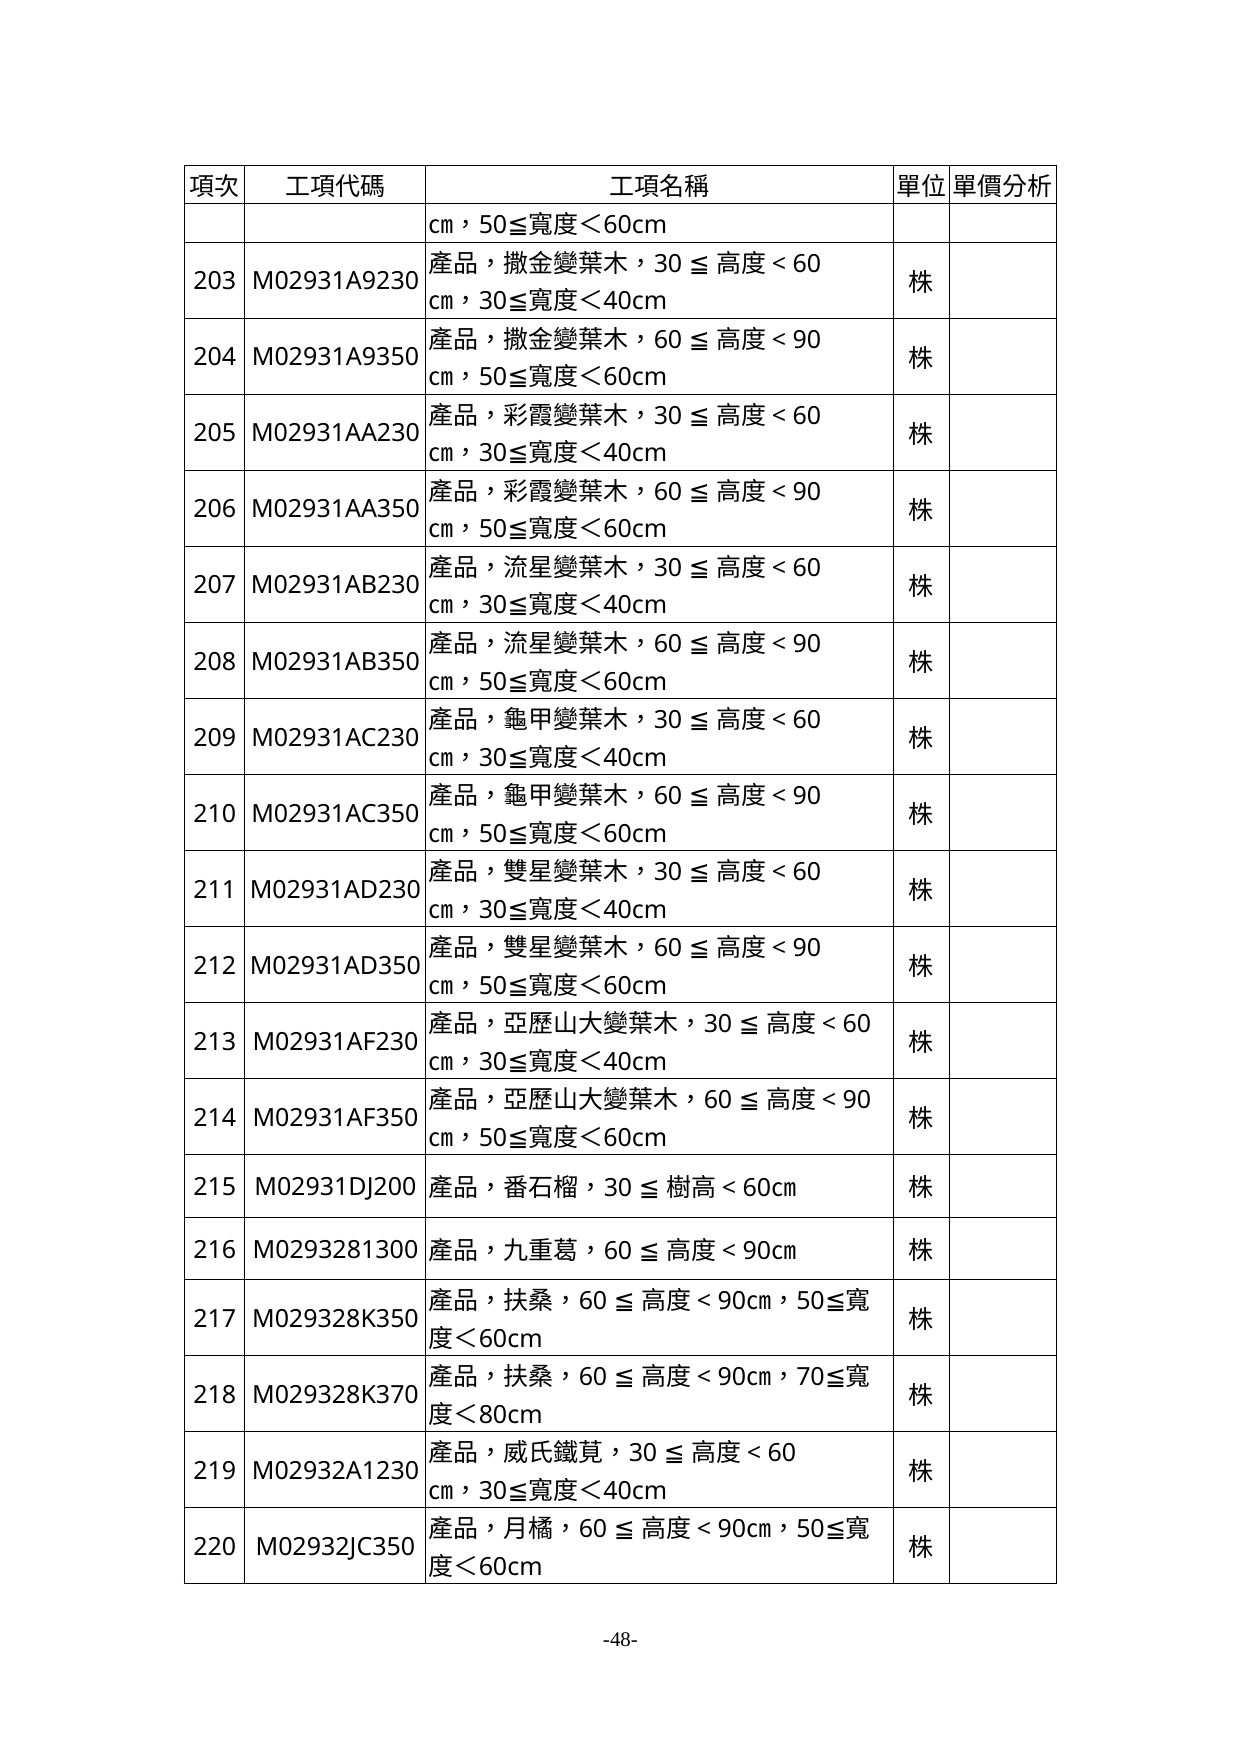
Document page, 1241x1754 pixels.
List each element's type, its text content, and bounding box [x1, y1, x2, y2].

table_cell [245, 204, 425, 242]
table_cell 產品，流星變葉木，30 ≦ 高度 < 60㎝，30≦寬度＜40cm [426, 547, 893, 622]
table_cell 株 [894, 395, 949, 470]
table_cell 株 [894, 775, 949, 850]
table_cell 產品，月橘，60 ≦ 高度 < 90㎝，50≦寬度＜60cm [426, 1508, 893, 1583]
table_cell M02931DJ200 [245, 1155, 425, 1217]
table_cell 產品，亞歷山大變葉木，60 ≦ 高度 < 90㎝，50≦寬度＜60cm [426, 1079, 893, 1154]
table_cell 207 [185, 547, 244, 622]
table_cell 產品，番石榴，30 ≦ 樹高 < 60㎝ [426, 1155, 893, 1217]
table_cell 株 [894, 1280, 949, 1355]
table_cell M02931AD230 [245, 851, 425, 926]
table_cell 株 [894, 1356, 949, 1431]
table_cell 產品，雙星變葉木，60 ≦ 高度 < 90㎝，50≦寬度＜60cm [426, 927, 893, 1002]
table_header 單位 [894, 166, 949, 203]
table_cell [950, 1356, 1056, 1431]
table_cell [950, 1280, 1056, 1355]
table_cell 株 [894, 927, 949, 1002]
table_cell 株 [894, 1155, 949, 1217]
table_cell [950, 243, 1056, 318]
table_cell [950, 1079, 1056, 1154]
table_cell 203 [185, 243, 244, 318]
table_cell 208 [185, 623, 244, 698]
table_cell [894, 204, 949, 242]
table_cell M02931AC350 [245, 775, 425, 850]
table_cell ㎝，50≦寬度＜60cm [426, 204, 893, 242]
table_cell 218 [185, 1356, 244, 1431]
table_cell M02931A9350 [245, 319, 425, 394]
table_cell 213 [185, 1003, 244, 1078]
table_cell M02931AB350 [245, 623, 425, 698]
table_cell M02931AD350 [245, 927, 425, 1002]
table_header 工項代碼 [245, 166, 425, 203]
table_cell 株 [894, 547, 949, 622]
table_cell 株 [894, 1079, 949, 1154]
table_cell 株 [894, 1508, 949, 1583]
table_cell 217 [185, 1280, 244, 1355]
table_cell 210 [185, 775, 244, 850]
table_cell [950, 623, 1056, 698]
table_cell 215 [185, 1155, 244, 1217]
table_cell 株 [894, 851, 949, 926]
table_cell 產品，龜甲變葉木，30 ≦ 高度 < 60㎝，30≦寬度＜40cm [426, 699, 893, 774]
table_cell 株 [894, 1003, 949, 1078]
table_cell 產品，雙星變葉木，30 ≦ 高度 < 60㎝，30≦寬度＜40cm [426, 851, 893, 926]
table_header 工項名稱 [426, 166, 893, 203]
table_cell [950, 204, 1056, 242]
table_cell 產品，九重葛，60 ≦ 高度 < 90㎝ [426, 1218, 893, 1279]
table_cell [950, 1218, 1056, 1279]
table_cell M02931A9230 [245, 243, 425, 318]
table_header 項次 [185, 166, 244, 203]
table_cell 株 [894, 1218, 949, 1279]
table_cell [950, 319, 1056, 394]
table_cell 株 [894, 319, 949, 394]
table_cell 220 [185, 1508, 244, 1583]
table_cell [950, 1155, 1056, 1217]
table_cell 產品，扶桑，60 ≦ 高度 < 90㎝，70≦寬度＜80cm [426, 1356, 893, 1431]
table_cell 株 [894, 243, 949, 318]
table_cell 株 [894, 623, 949, 698]
table_cell 株 [894, 699, 949, 774]
table_cell M02932A1230 [245, 1432, 425, 1507]
table_cell 204 [185, 319, 244, 394]
table_cell [950, 699, 1056, 774]
table_cell M02931AA230 [245, 395, 425, 470]
table_cell M02931AF350 [245, 1079, 425, 1154]
table_cell [950, 1003, 1056, 1078]
table_cell M02931AA350 [245, 471, 425, 546]
table_cell [950, 1432, 1056, 1507]
table_cell [950, 395, 1056, 470]
table_cell 產品，龜甲變葉木，60 ≦ 高度 < 90㎝，50≦寬度＜60cm [426, 775, 893, 850]
table_cell 產品，撒金變葉木，60 ≦ 高度 < 90㎝，50≦寬度＜60cm [426, 319, 893, 394]
table_cell 產品，彩霞變葉木，60 ≦ 高度 < 90㎝，50≦寬度＜60cm [426, 471, 893, 546]
table_cell [185, 204, 244, 242]
table_cell 206 [185, 471, 244, 546]
table_cell M02932JC350 [245, 1508, 425, 1583]
table_cell [950, 471, 1056, 546]
table_cell 產品，彩霞變葉木，30 ≦ 高度 < 60㎝，30≦寬度＜40cm [426, 395, 893, 470]
table_cell 產品，扶桑，60 ≦ 高度 < 90㎝，50≦寬度＜60cm [426, 1280, 893, 1355]
table_cell M0293281300 [245, 1218, 425, 1279]
table_cell M02931AF230 [245, 1003, 425, 1078]
table_cell 209 [185, 699, 244, 774]
table_cell 產品，威氏鐵莧，30 ≦ 高度 < 60㎝，30≦寬度＜40cm [426, 1432, 893, 1507]
table_cell M02931AB230 [245, 547, 425, 622]
table_cell 株 [894, 471, 949, 546]
table_cell [950, 547, 1056, 622]
table_cell 205 [185, 395, 244, 470]
table_cell [950, 775, 1056, 850]
table_cell 214 [185, 1079, 244, 1154]
table_cell 216 [185, 1218, 244, 1279]
table_cell M029328K370 [245, 1356, 425, 1431]
table_cell 212 [185, 927, 244, 1002]
table_cell [950, 1508, 1056, 1583]
table_cell [950, 927, 1056, 1002]
table_cell 產品，亞歷山大變葉木，30 ≦ 高度 < 60㎝，30≦寬度＜40cm [426, 1003, 893, 1078]
table_cell 產品，流星變葉木，60 ≦ 高度 < 90㎝，50≦寬度＜60cm [426, 623, 893, 698]
table_cell M02931AC230 [245, 699, 425, 774]
table_cell 219 [185, 1432, 244, 1507]
table_cell M029328K350 [245, 1280, 425, 1355]
table_cell [950, 851, 1056, 926]
table_header 單價分析 [950, 166, 1056, 203]
table_cell 211 [185, 851, 244, 926]
table_cell 產品，撒金變葉木，30 ≦ 高度 < 60㎝，30≦寬度＜40cm [426, 243, 893, 318]
table_cell 株 [894, 1432, 949, 1507]
